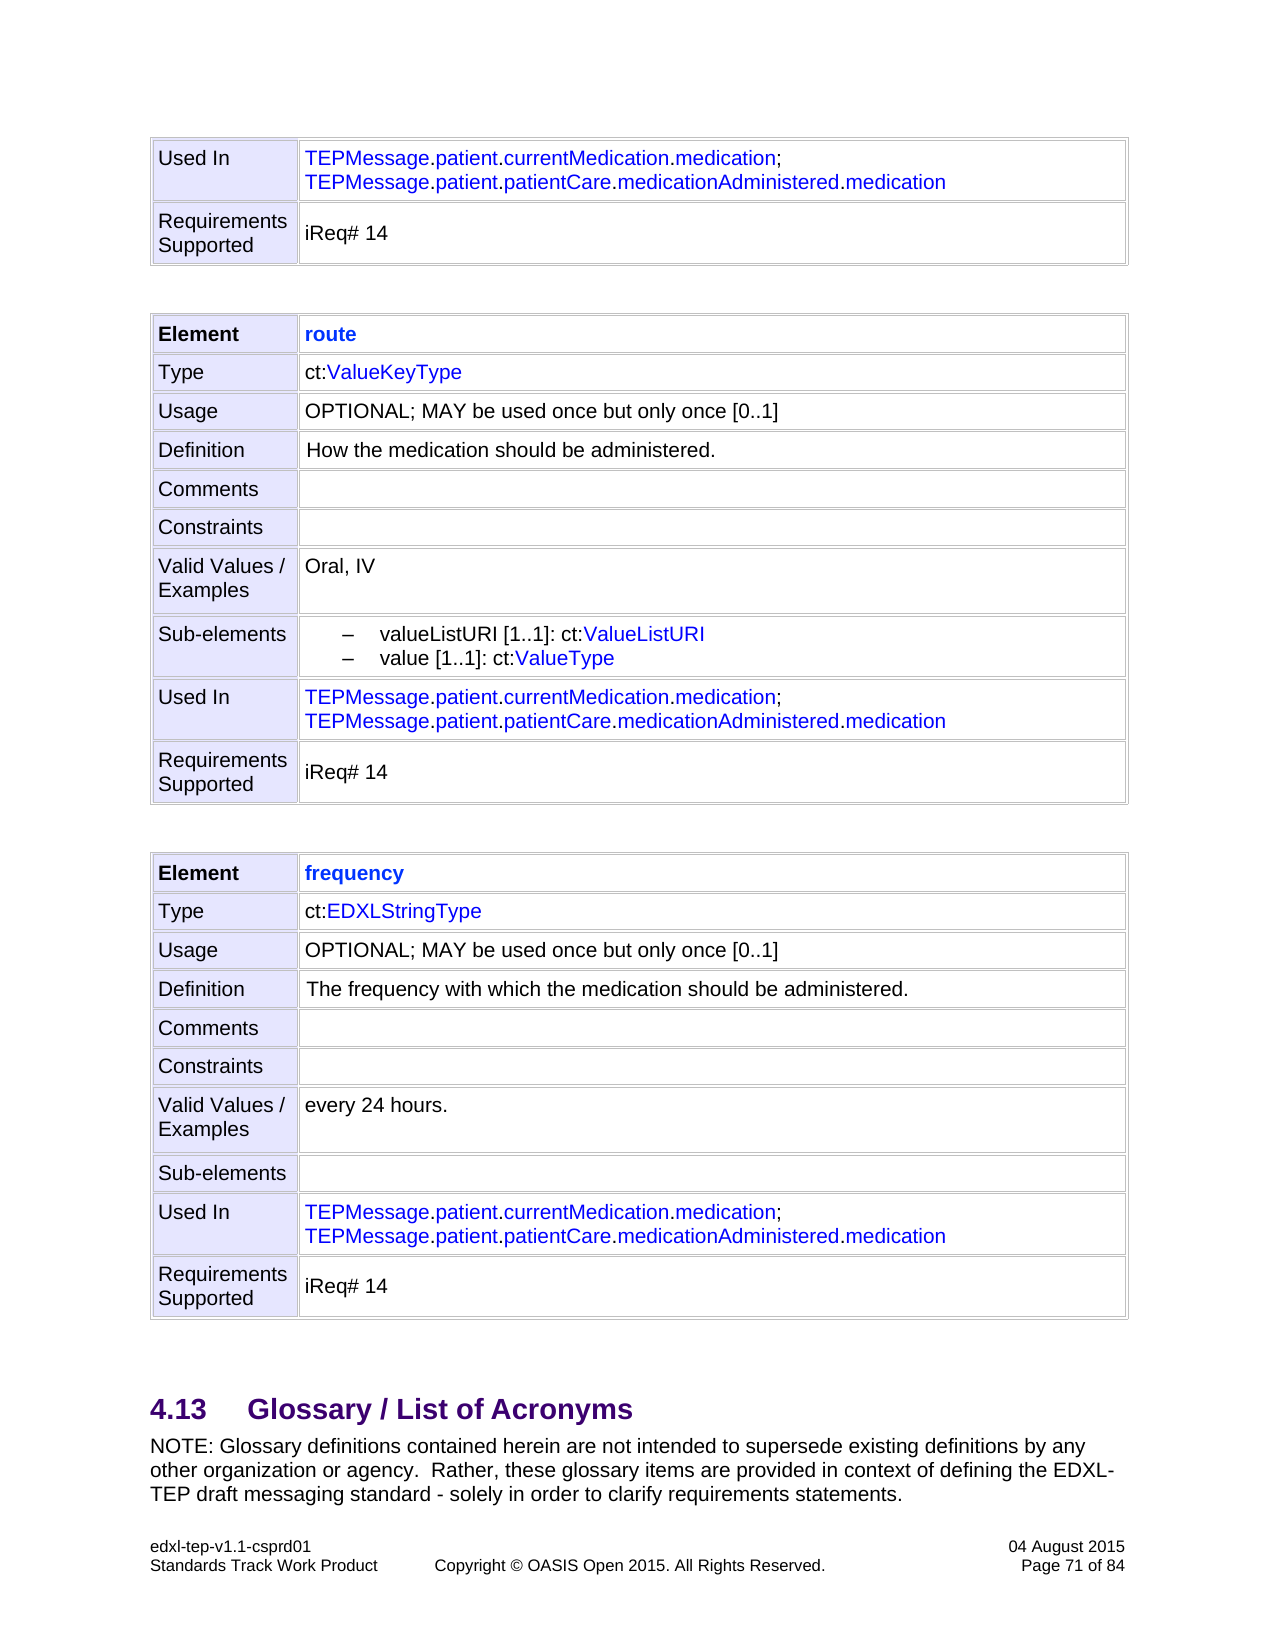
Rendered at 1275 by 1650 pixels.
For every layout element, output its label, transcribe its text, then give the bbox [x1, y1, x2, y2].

subtitle Glossary / List of Acronyms [150, 1392, 1125, 1425]
table_cell Constraints [154, 1049, 297, 1084]
table_cell iReq# 14 [300, 742, 1125, 802]
table_header Element [154, 855, 297, 891]
table_cell Type [154, 355, 297, 390]
table_header Element [154, 316, 297, 352]
table_cell TEPMessage.patient.currentMedication.medication; TEPMessage.patient.patientCare.medicationAdministered.medication [300, 1194, 1125, 1254]
table_header frequency [300, 855, 1125, 891]
table_cell OPTIONAL; MAY be used once but only once [0..1] [300, 394, 1125, 429]
table_cell Type [154, 894, 297, 929]
table_cell Valid Values / Examples [154, 1088, 297, 1152]
table_cell [300, 1156, 1125, 1191]
table_cell Valid Values / Examples [154, 549, 297, 613]
table_header route [300, 316, 1125, 352]
table_cell [300, 471, 1125, 507]
table_cell Sub-elements [154, 1156, 297, 1191]
table_cell OPTIONAL; MAY be used once but only once [0..1] [300, 933, 1125, 968]
table_cell Requirements Supported [154, 742, 297, 802]
table_cell Used In [154, 1194, 297, 1254]
table_cell Usage [154, 933, 297, 968]
table_cell Oral, IV [300, 549, 1125, 613]
table_cell [300, 510, 1125, 545]
table_cell Used In [154, 141, 297, 200]
table_cell every 24 hours. [300, 1088, 1125, 1152]
table_cell The frequency with which the medication should be administered. [300, 971, 1125, 1007]
table_cell Usage [154, 394, 297, 429]
table_cell [300, 1049, 1125, 1084]
table_cell Requirements Supported [154, 203, 297, 263]
table_cell ct:ValueKeyType [300, 355, 1125, 390]
table_cell Definition [154, 971, 297, 1007]
table_cell valueListURI [1..1]: ct:ValueListURI value [1..1]: ct:ValueType [300, 617, 1125, 676]
table_cell [300, 1010, 1125, 1046]
table_cell iReq# 14 [300, 1257, 1125, 1316]
table_cell Sub-elements [154, 617, 297, 676]
text NOTE: Glossary definitions contained herein are not intended to supersede existing definitions by any other organization or agency. Rather, these glossary items are provided in context of defining the EDXL-TEP draft messaging standard - solely in order to clarify requirements statements. [150, 1433, 1125, 1505]
table_cell Constraints [154, 510, 297, 545]
table_cell Used In [154, 680, 297, 739]
table_cell iReq# 14 [300, 203, 1125, 263]
table_cell Definition [154, 432, 297, 468]
table_cell Comments [154, 471, 297, 507]
table_cell Requirements Supported [154, 1257, 297, 1316]
table_cell Comments [154, 1010, 297, 1046]
table_cell TEPMessage.patient.currentMedication.medication; TEPMessage.patient.patientCare.medicationAdministered.medication [300, 141, 1125, 200]
table_cell How the medication should be administered. [300, 432, 1125, 468]
table_cell ct:EDXLStringType [300, 894, 1125, 929]
table_cell TEPMessage.patient.currentMedication.medication; TEPMessage.patient.patientCare.medicationAdministered.medication [300, 680, 1125, 739]
